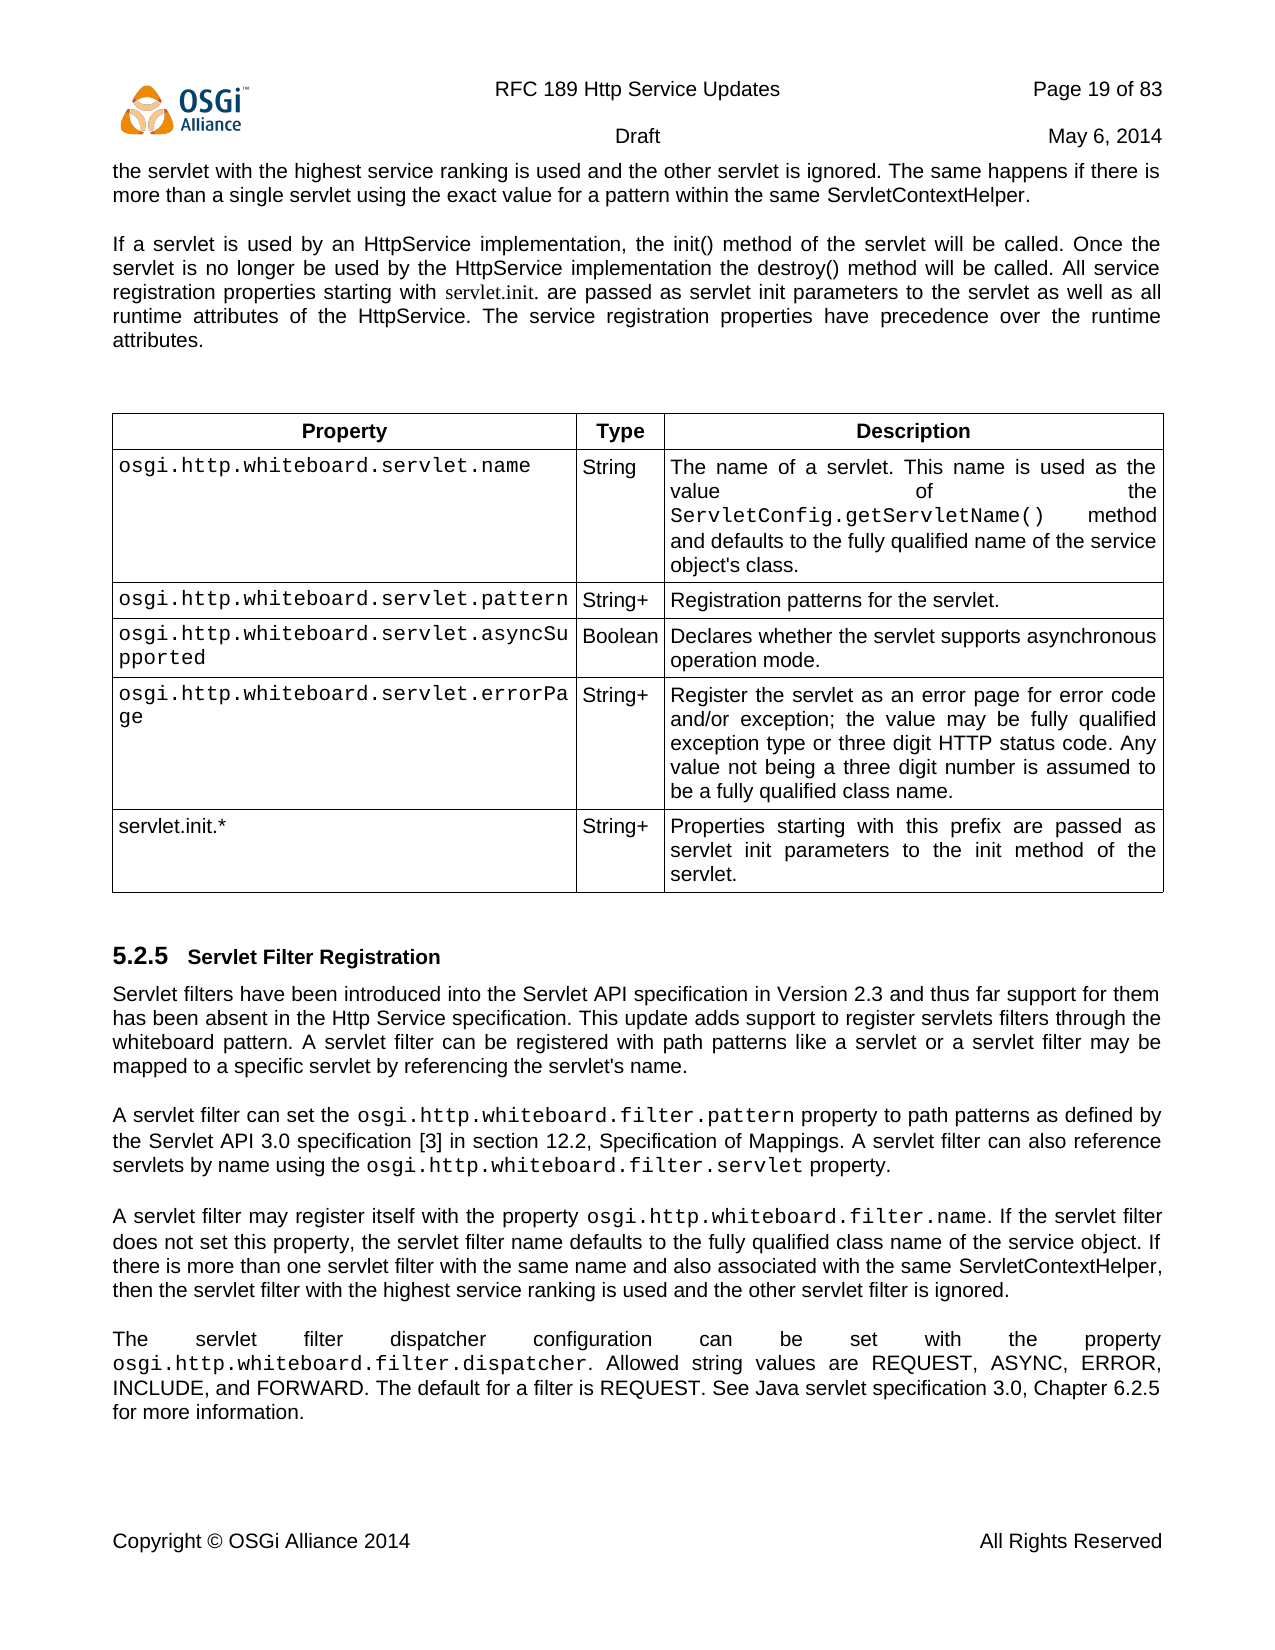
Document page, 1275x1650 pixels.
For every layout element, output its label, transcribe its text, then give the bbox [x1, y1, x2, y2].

text A servlet filter can set the osgi.http.whiteboard.filter.pattern property to path patterns as defined by the Servlet API 3.0 specification [3]. in section 12.2, Specification of Mappings. A servlet filter can also reference servlets by name using the osgi.http.whiteboard.filter.servlet property. [112, 1103, 1162, 1179]
table_cell String+ [577, 810, 664, 892]
table_cell osgi.http.whiteboard.servlet.pattern [113, 583, 576, 618]
text A servlet filter may register itself with the property osgi.http.whiteboard.filter.name. If the servlet filter does not set this property, the servlet filter name defaults to the fully qualified class name of the service object. If there is more than one servlet filter with the same name and also associated with the same ServletContextHelper, then the servlet filter with the highest service ranking is used and the other servlet filter is ignored. [112, 1204, 1162, 1301]
text the servlet with the highest service ranking is used and the other servlet is ignored. The same happens if there is more than a single servlet using the exact value for a pattern within the same ServletContextHelper. [112, 159, 1162, 207]
table_cell Properties starting with this prefix are passed as servlet init parameters to the init method of the servlet. [665, 810, 1163, 892]
table_cell servlet.init.* [113, 810, 576, 892]
table_cell The name of a servlet. This name is used as the value of the ServletConfig.getServletName() method and defaults to the fully qualified name of the service object's class. [665, 450, 1163, 582]
text If a servlet is used by an HttpService implementation, the init() method of the servlet will be called. Once the servlet is no longer be used by the HttpService implementation the destroy() method will be called. All service registration properties starting with servlet.init. are passed as servlet init parameters to the servlet as well as all runtime attributes of the HttpService. The service registration properties have precedence over the runtime attributes. [112, 232, 1162, 352]
table_cell osgi.http.whiteboard.servlet.asyncSupported [113, 619, 576, 677]
text The servlet filter dispatcher configuration can be set with the property osgi.http.whiteboard.filter.dispatcher. Allowed string values are REQUEST, ASYNC, ERROR, INCLUDE, and FORWARD. The default for a filter is REQUEST. See Java servlet specification 3.0, Chapter 6.2.5 for more information. [112, 1326, 1162, 1424]
table_cell osgi.http.whiteboard.servlet.errorPage [113, 678, 576, 808]
table_cell Declares whether the servlet supports asynchronous operation mode. [665, 619, 1163, 677]
table_header Type [577, 414, 664, 449]
picture [113, 78, 257, 142]
table_cell String [577, 450, 664, 582]
table_cell Register the servlet as an error page for error code and/or exception; the value may be fully qualified exception type or three digit HTTP status code. Any value not being a three digit number is assumed to be a fully qualified class name. [665, 678, 1163, 808]
table_cell String+ [577, 583, 664, 618]
table_cell Boolean [577, 619, 664, 677]
table_cell osgi.http.whiteboard.servlet.name [113, 450, 576, 582]
table_cell String+ [577, 678, 664, 808]
table_cell Registration patterns for the servlet. [665, 583, 1163, 618]
subtitle Servlet Filter Registration [112, 941, 1162, 970]
table_header Property [113, 414, 576, 449]
table_header Description [665, 414, 1163, 449]
text Servlet filters have been introduced into the Servlet API specification in Version 2.3 and thus far support for them has been absent in the Http Service specification. This update adds support to register servlets filters through the whiteboard pattern. A servlet filter can be registered with path patterns like a servlet or a servlet filter may be mapped to a specific servlet by referencing the servlet's name. [112, 982, 1162, 1078]
